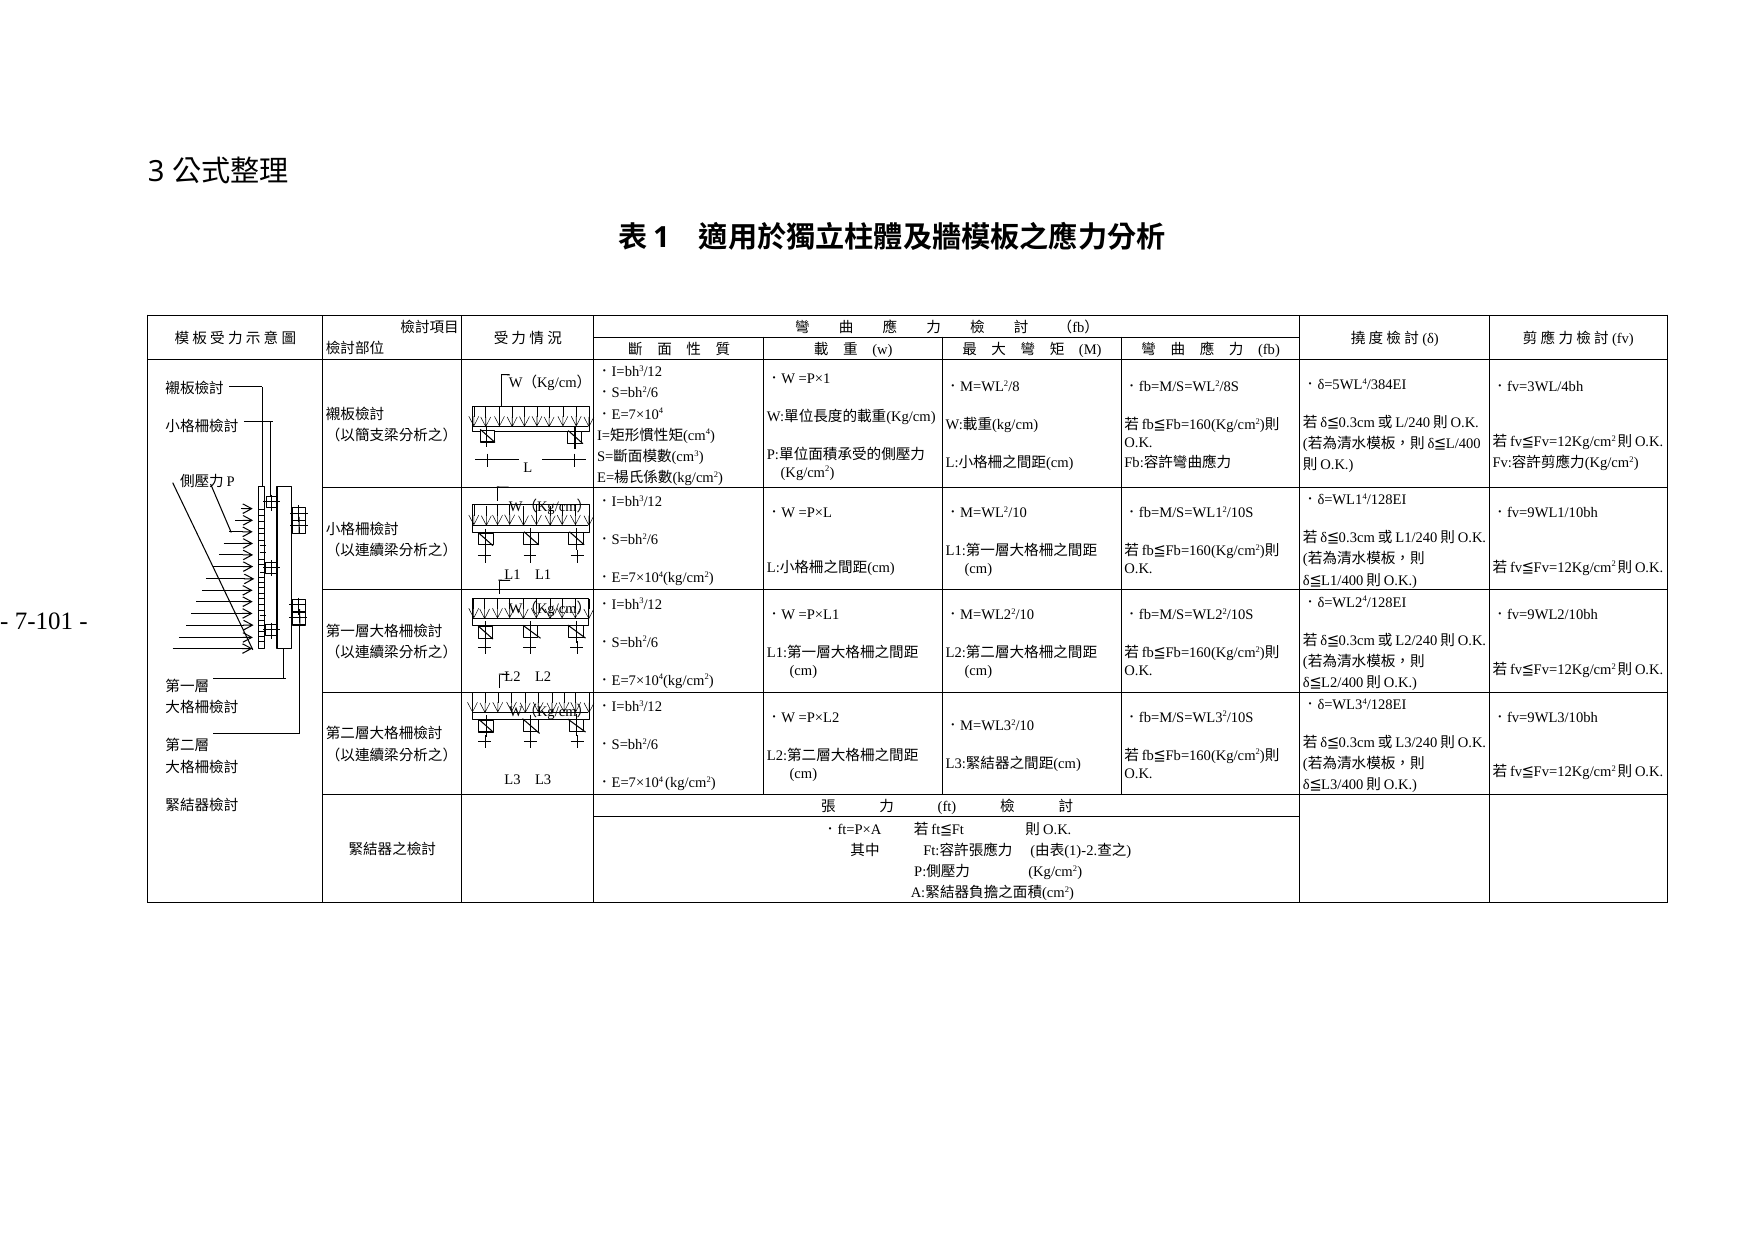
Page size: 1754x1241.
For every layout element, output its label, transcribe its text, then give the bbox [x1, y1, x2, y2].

table_cell ．δ=WL24/128EI 若δ≦0.3cm或L2/240則O.K. (若為清水模板，則δ≦L2/400則O.K.) [1300, 590, 1489, 692]
table_cell 緊結器之檢討 [323, 795, 461, 902]
table_cell W（Kg/cm） L3 L3 [462, 693, 593, 794]
table_cell ．δ=WL34/128EI 若δ≦0.3cm或L3/240則O.K. (若為清水模板，則δ≦L3/400則O.K.) [1300, 693, 1489, 794]
table_cell ．fv=3WL/4bh 若fv≦Fv=12Kg/cm2則O.K. Fv:容許剪應力(Kg/cm2) [1490, 360, 1667, 487]
table_cell ．fv=9WL1/10bh 若fv≦Fv=12Kg/cm2則O.K. [1490, 488, 1667, 589]
table_cell [1300, 795, 1489, 902]
table_cell ．fb=M/S=WL32/10S 若fb≦Fb=160(Kg/cm2)則O.K. [1122, 693, 1299, 794]
table_cell [1490, 795, 1667, 902]
table_cell ．fv=9WL2/10bh 若fv≦Fv=12Kg/cm2則O.K. [1490, 590, 1667, 692]
table_header 受 力 情 況 [462, 316, 593, 359]
table_cell 載 重 (w) [764, 338, 942, 359]
table_cell 最 大 彎 矩 (M) [943, 338, 1121, 359]
table_cell ．I=bh3/12 ．S=bh2/6 ．E=7×104(kg/cm2) [594, 488, 763, 589]
table_cell ．I=bh3/12 ．S=bh2/6 ．E=7×104 (kg/cm2) [594, 693, 763, 794]
table_cell ．W =P×L1 L1:第一層大格柵之間距(cm) [764, 590, 942, 692]
table_cell [462, 795, 593, 902]
table_cell 斷 面 性 質 [594, 338, 763, 359]
table_cell ．fb=M/S=WL22/10S 若fb≦Fb=160(Kg/cm2)則O.K. [1122, 590, 1299, 692]
table_header 撓 度 檢 討 (δ) [1300, 316, 1489, 359]
text 3 公式整理 [148, 148, 1606, 190]
table_cell 彎 曲 應 力 (fb) [1122, 338, 1299, 359]
table_header 彎 曲 應 力 檢 討 （fb） [594, 316, 1299, 337]
table_cell ．M=WL22/10 L2:第二層大格柵之間距(cm) [943, 590, 1121, 692]
table_header 剪 應 力 檢 討 (fv) [1490, 316, 1667, 359]
table_cell ．fb=M/S=WL2/8S 若fb≦Fb=160(Kg/cm2)則O.K. Fb:容許彎曲應力 [1122, 360, 1299, 487]
table_cell ．fv=9WL3/10bh 若fv≦Fv=12Kg/cm2則O.K. [1490, 693, 1667, 794]
table_cell 第二層大格柵檢討 （以連續梁分析之） [323, 693, 461, 794]
table_cell ．M=WL32/10 L3:緊結器之間距(cm) [943, 693, 1121, 794]
table_cell W（Kg/cm） L2 L2 [462, 590, 593, 692]
table_header 模 板 受 力 示 意 圖 [148, 316, 322, 359]
table_cell 襯板檢討 （以簡支梁分析之） [323, 360, 461, 487]
table_cell 第一層大格柵檢討 （以連續梁分析之） [323, 590, 461, 692]
table_cell ．M=WL2/10 L1:第一層大格柵之間距(cm) [943, 488, 1121, 589]
table_cell ．δ=5WL4/384EI 若δ≦0.3cm或L/240則O.K. (若為清水模板，則δ≦L/400則O.K.) [1300, 360, 1489, 487]
table_cell ．I=bh3/12 ．S=bh2/6 ．E=7×104 I=矩形慣性矩(cm4) S=斷面模數(cm3) E=楊氏係數(kg/cm2) [594, 360, 763, 487]
table_cell ．W =P×L2 L2:第二層大格柵之間距(cm) [764, 693, 942, 794]
table_cell ．δ=WL14/128EI 若δ≦0.3cm或L1/240則O.K. (若為清水模板，則δ≦L1/400則O.K.) [1300, 488, 1489, 589]
table_header 檢討項目 檢討部位 [323, 316, 461, 359]
table_cell 張 力 (ft) 檢 討 [594, 795, 1299, 816]
table_cell 襯板檢討 小格柵檢討 側壓力P 第一層 大格柵檢討 第二層 大格柵檢討 緊結器檢討 [148, 360, 322, 902]
table_cell ．ft=P×A 若ft≦Ft 則O.K. 其中 Ft:容許張應力 (由表(1)-2.查之) P:側壓力 (Kg/cm2) A:緊結器負擔之面積(cm2) [594, 817, 1299, 902]
table_cell 小格柵檢討 （以連續梁分析之） [323, 488, 461, 589]
table_cell W（Kg/cm） L1 L1 [462, 488, 593, 589]
table_cell ．fb=M/S=WL12/10S 若fb≦Fb=160(Kg/cm2)則O.K. [1122, 488, 1299, 589]
table_cell ．M=WL2/8 W:載重(kg/cm) L:小格柵之間距(cm) [943, 360, 1121, 487]
table_cell ．W =P×L L:小格柵之間距(cm) [764, 488, 942, 589]
text 表1 適用於獨立柱體及牆模板之應力分析 [148, 213, 1606, 256]
table_cell W（Kg/cm） L [462, 360, 593, 487]
table_cell ．I=bh3/12 ．S=bh2/6 ．E=7×104(kg/cm2) [594, 590, 763, 692]
table_cell ．W =P×1 W:單位長度的載重(Kg/cm) P:單位面積承受的側壓力(Kg/cm2) [764, 360, 942, 487]
